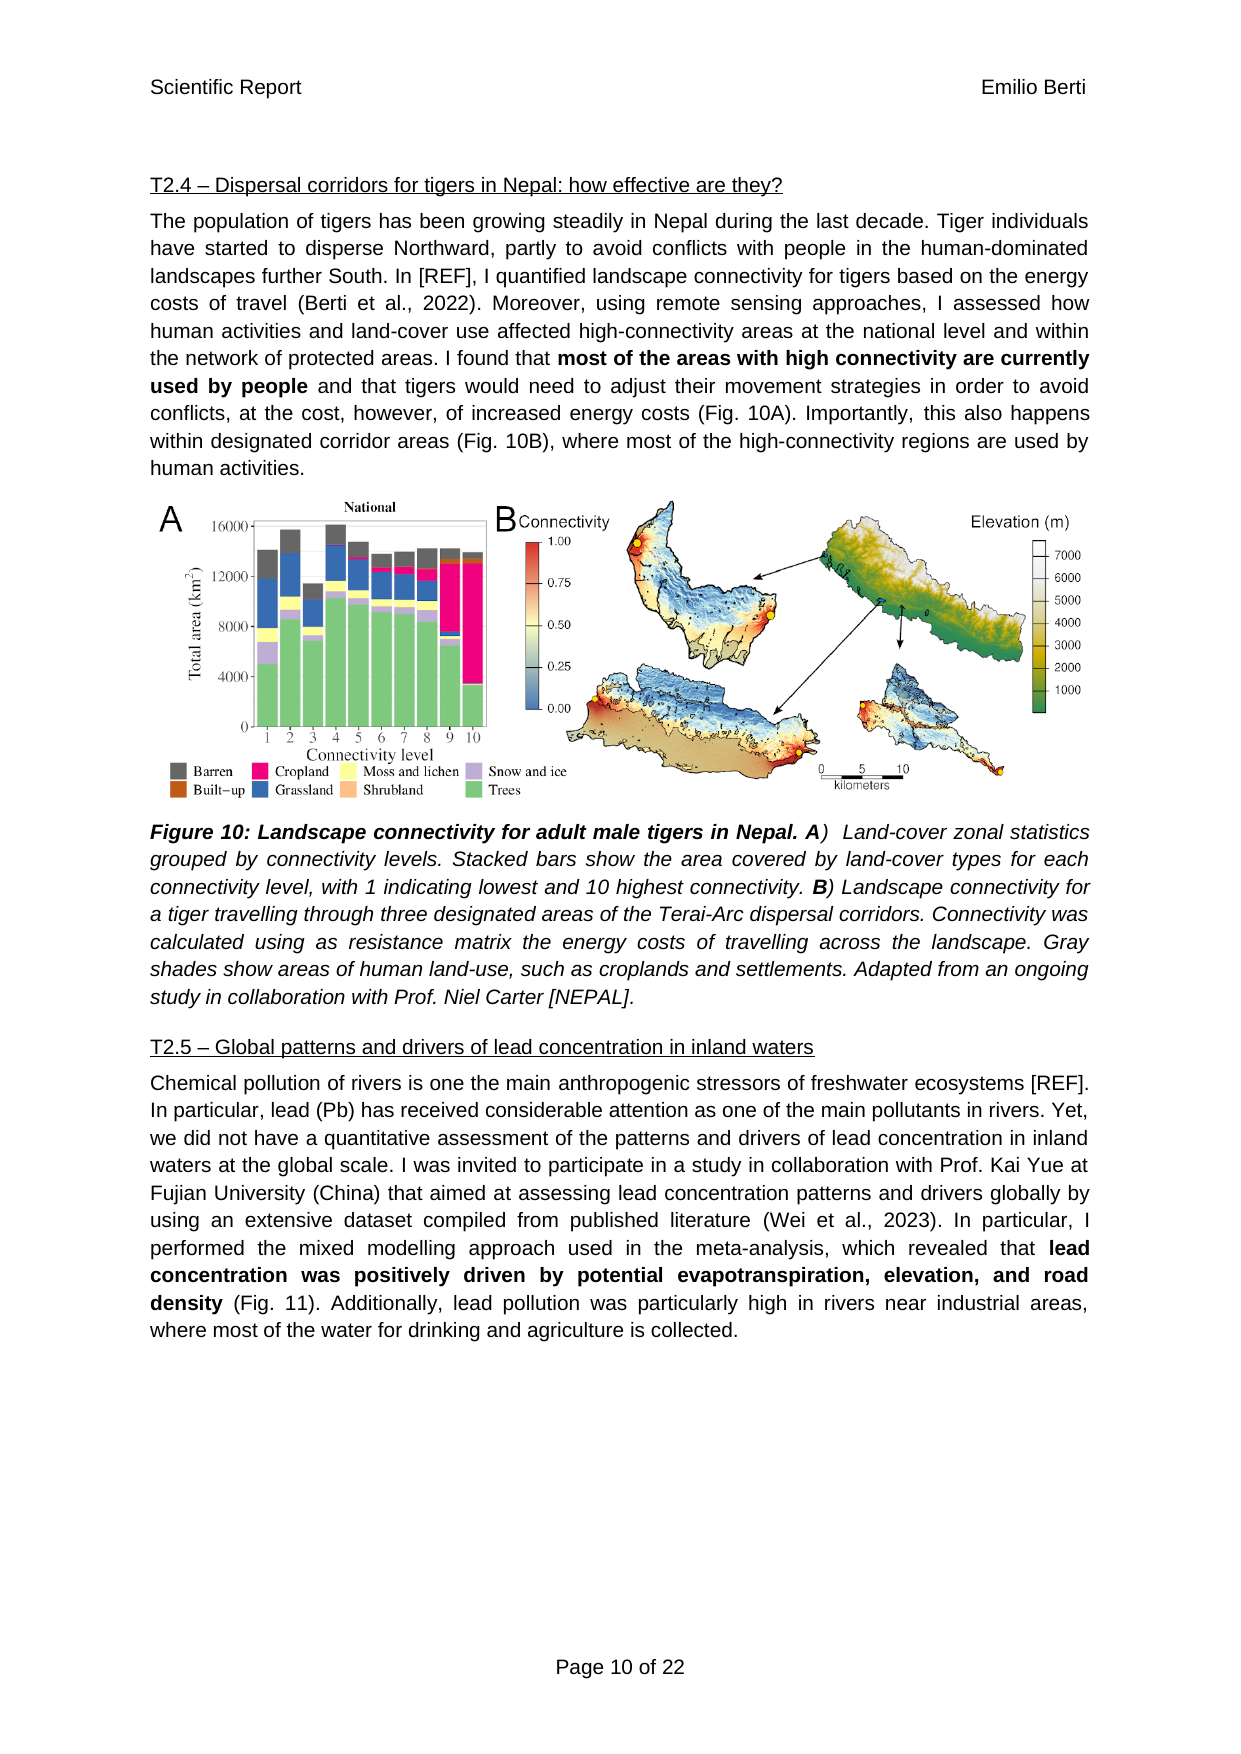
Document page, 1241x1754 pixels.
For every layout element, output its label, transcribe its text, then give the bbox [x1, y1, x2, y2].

subtitle T2.5 – Global patterns and drivers of lead concentration in inland waters [150, 1035, 1090, 1059]
picture [150, 496, 1091, 801]
text Chemical pollution of rivers is one the main anthropogenic stressors of freshwater ecosystems [REF]. In particular, lead (Pb) has received considerable attention as one of the main pollutants in rivers. Yet, we did not have a quantitative assessment of the patterns and drivers of lead concentration in inland waters at the global scale. I was invited to participate in a study in collaboration with Prof. Kai Yue at Fujian University (China) that aimed at assessing lead concentration patterns and drivers globally by using an extensive dataset compiled from published literature (Wei et al., 2023). In particular, I performed the mixed modelling approach used in the meta-analysis, which revealed that lead concentration was positively driven by potential evapotranspiration, elevation, and road density (Fig. 11). Additionally, lead pollution was particularly high in rivers near industrial areas, where most of the water for drinking and agriculture is collected. [150, 1071, 1090, 1342]
subtitle T2.4 – Dispersal corridors for tigers in Nepal: how effective are they? [150, 172, 1090, 196]
text Figure 10: Landscape connectivity for adult male tigers in Nepal. A) Land-cover zonal statistics grouped by connectivity levels. Stacked bars show the area covered by land-cover types for each connectivity level, with 1 indicating lowest and 10 highest connectivity. B) Landscape connectivity for a tiger travelling through three designated areas of the Terai-Arc dispersal corridors. Connectivity was calculated using as resistance matrix the energy costs of travelling across the landscape. Gray shades show areas of human land-use, such as croplands and settlements. Adapted from an ongoing study in collaboration with Prof. Niel Carter [NEPAL]. [150, 801, 1090, 1009]
text The population of tigers has been growing steadily in Nepal during the last decade. Tiger individuals have started to disperse Northward, partly to avoid conflicts with people in the human-dominated landscapes further South. In [REF], I quantified landscape connectivity for tigers based on the energy costs of travel (Berti et al., 2022). Moreover, using remote sensing approaches, I assessed how human activities and land-cover use affected high-connectivity areas at the national level and within the network of protected areas. I found that most of the areas with high connectivity are currently used by people and that tigers would need to adjust their movement strategies in order to avoid conflicts, at the cost, however, of increased energy costs (Fig. 10A). Importantly, this also happens within designated corridor areas (Fig. 10B), where most of the high-connectivity regions are used by human activities. [150, 208, 1090, 480]
